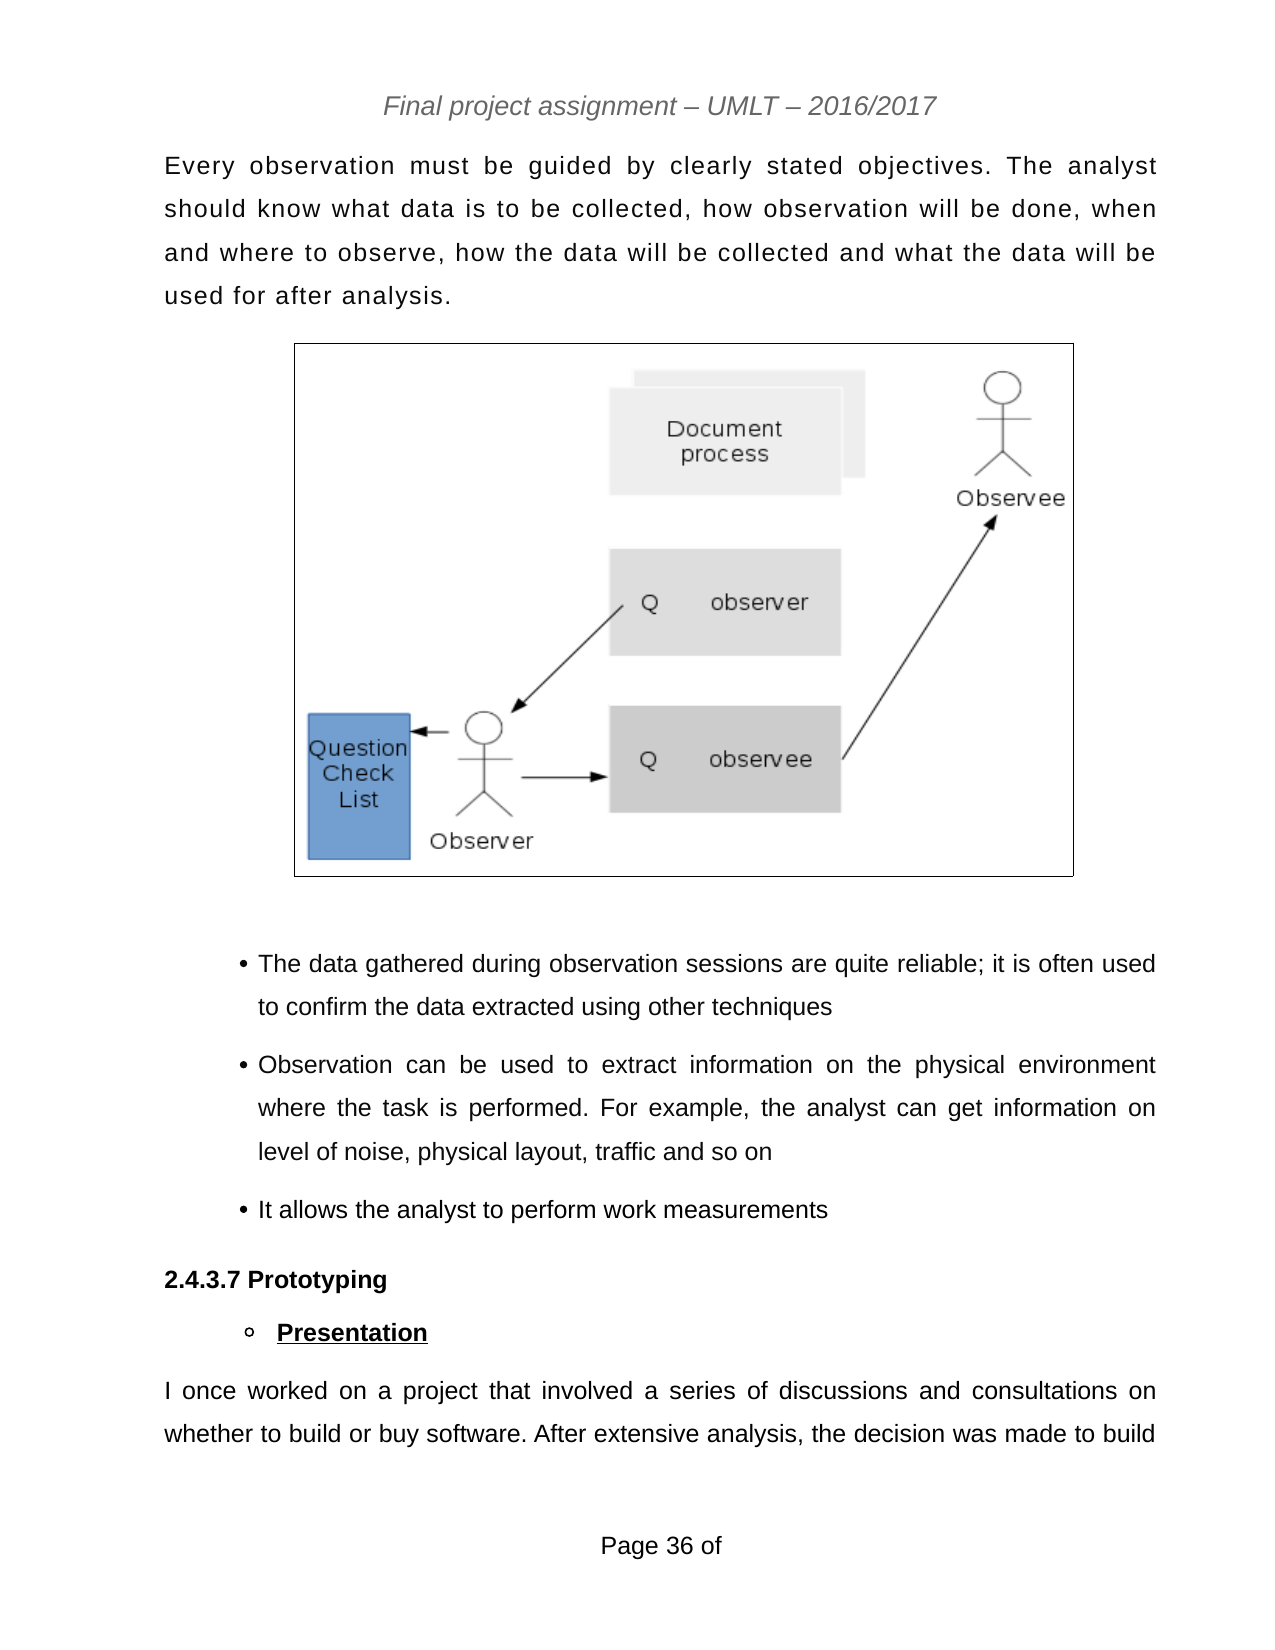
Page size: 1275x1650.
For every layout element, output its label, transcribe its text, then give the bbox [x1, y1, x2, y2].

text I once worked on a project that involved a series of discussions and consultations on whether to build or buy software. After extensive analysis, the decision was made to build [164, 1376, 1158, 1448]
picture [296, 345, 1071, 874]
list It allows the analyst to perform work measurements [239, 1194, 1158, 1223]
list The data gathered during observation sessions are quite reliable; it is often used to confirm the data extracted using other techniques [239, 949, 1158, 1021]
subtitle 2.4.3.7 Prototyping [164, 1265, 1158, 1293]
list Presentation [239, 1317, 1158, 1346]
text Every observation must be guided by clearly stated objectives. The analyst should know what data is to be collected, how observation will be done, when and where to observe, how the data will be collected and what the data will be used for after analysis. [164, 151, 1158, 309]
list Observation can be used to extract information on the physical environment where the task is performed. For example, the analyst can get information on level of noise, physical layout, traffic and so on [239, 1050, 1158, 1165]
